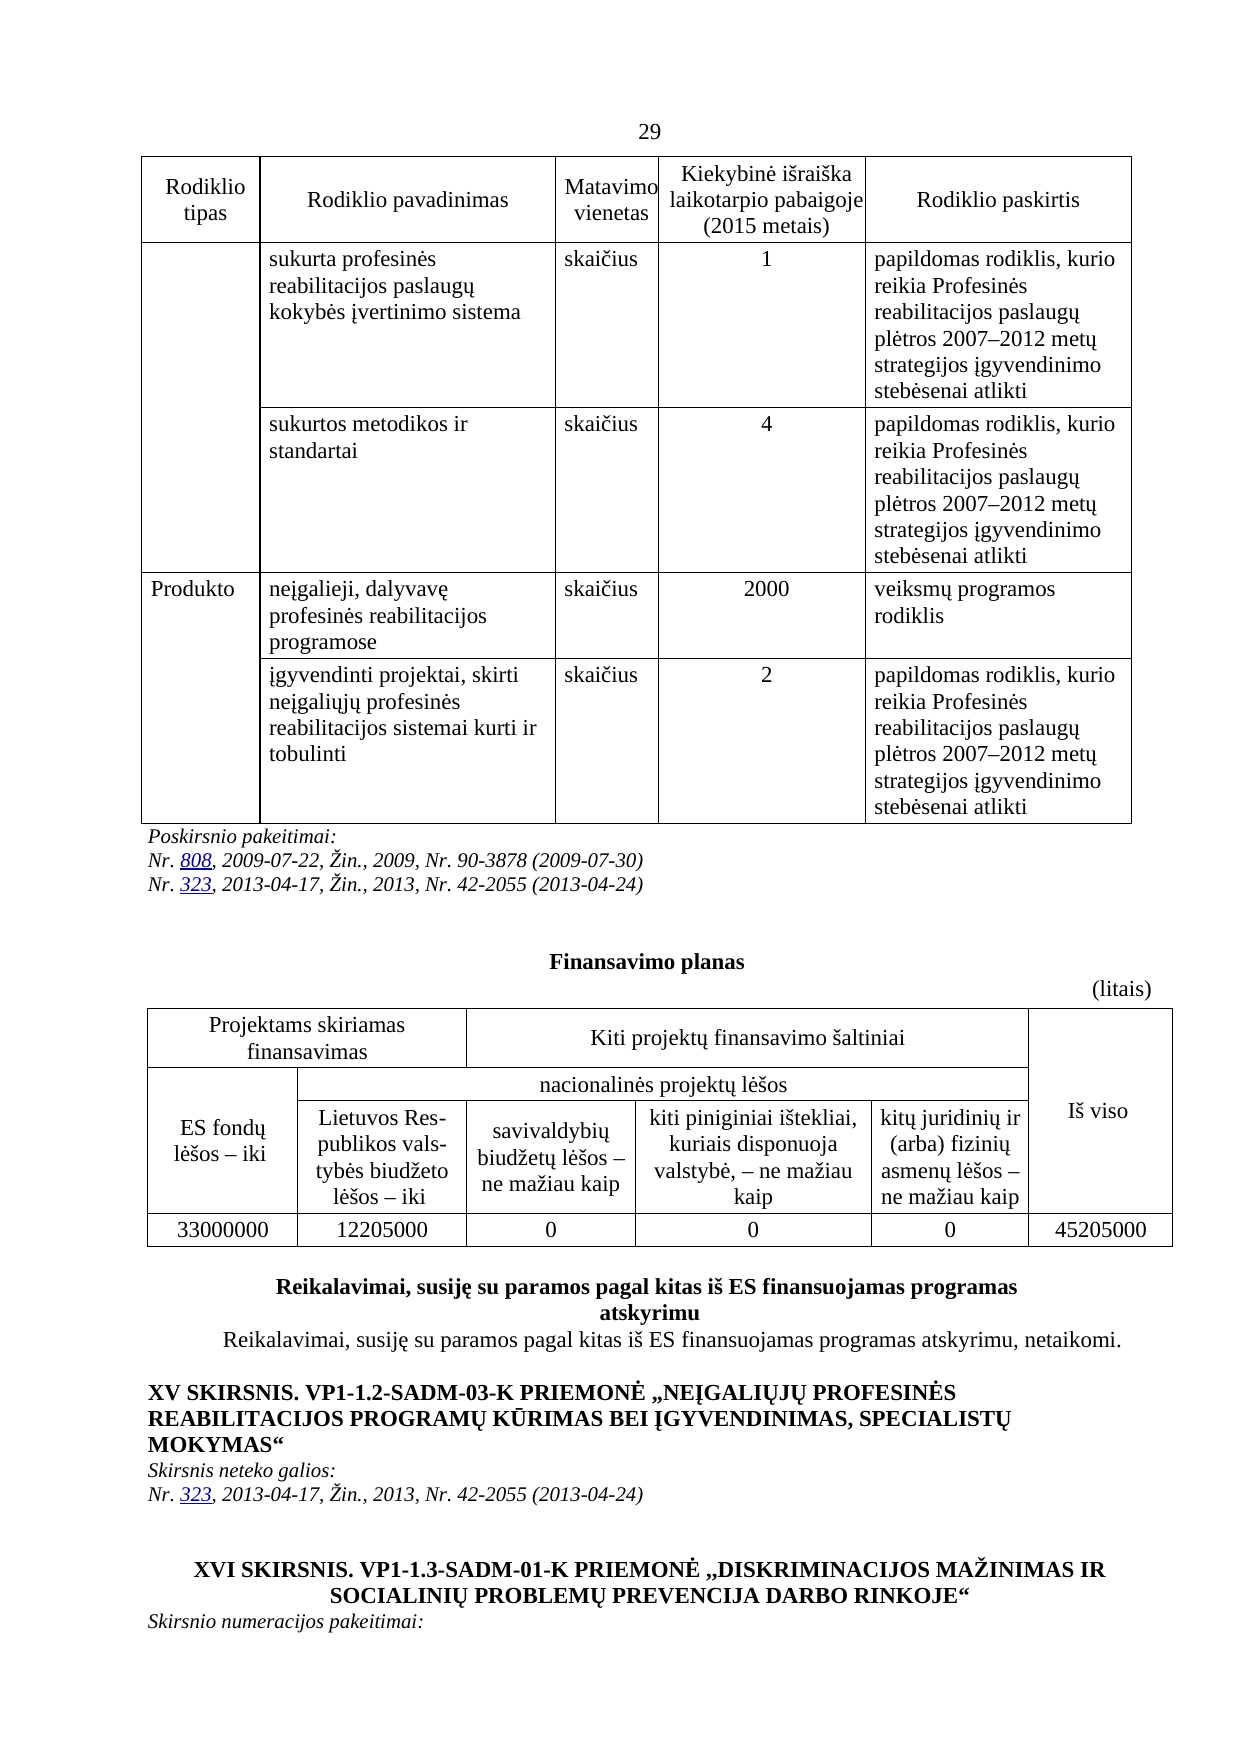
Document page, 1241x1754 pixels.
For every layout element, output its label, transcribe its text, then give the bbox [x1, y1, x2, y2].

table_cell veiksmų programos rodiklis [866, 573, 1131, 657]
text Nr. 323, 2013-04-17, Žin., 2013, Nr. 42-2055 (2013-04-24) [148, 872, 1152, 896]
table_header Projektams skiriamas finansavimas [148, 1009, 466, 1067]
table_cell papildomas rodiklis, kurio reikia Profesinės reabilitacijos paslaugų plėtros 2007–2012 metų strategijos įgyvendinimo stebėsenai atlikti [866, 243, 1131, 407]
table_cell ES fondų lėšos – iki [148, 1068, 297, 1212]
table_cell Produkto [142, 573, 259, 822]
table_header Kiti projektų finansavimo šaltiniai [467, 1009, 1028, 1067]
table_cell Lietuvos Res­publikos vals­tybės biudžeto lėšos – iki [298, 1101, 466, 1212]
text Nr. 323, 2013-04-17, Žin., 2013, Nr. 42-2055 (2013-04-24) [148, 1482, 1152, 1506]
table_cell skaičius [556, 659, 658, 822]
text Nr. 808, 2009-07-22, Žin., 2009, Nr. 90-3878 (2009-07-30) [148, 848, 1152, 872]
table_cell skaičius [556, 573, 658, 657]
text Skirsnio numeracijos pakeitimai: [148, 1609, 1152, 1633]
table_header Matavimo vienetas [556, 157, 658, 242]
text Finansavimo planas [148, 948, 1152, 975]
text Reikalavimai, susiję su paramos pagal kitas iš ES finansuojamas programas atskyrimu, netaikomi. [148, 1326, 1152, 1352]
table_cell kiti piniginiai ištekliai, kuriais disponuoja valstybė, – ne mažiau kaip [636, 1101, 871, 1212]
table_header Kiekybinė išraiška laikotarpio pabaigoje (2015 metais) [659, 157, 865, 242]
table_cell [142, 407, 259, 572]
table_header Iš viso [1029, 1009, 1172, 1212]
table_cell papildomas rodiklis, kurio reikia Profesinės reabilitacijos paslaugų plėtros 2007–2012 metų strategijos įgyvendinimo stebėsenai atlikti [866, 408, 1131, 572]
table_cell 2000 [659, 573, 865, 657]
table_header Rodiklio tipas [142, 157, 259, 242]
table_cell 1 [659, 243, 865, 407]
table_cell sukurta profesinės reabilitacijos paslaugų kokybės įvertinimo sistema [261, 243, 555, 407]
table_cell nacionalinės projektų lėšos [298, 1068, 1028, 1100]
table_cell 12205000 [298, 1214, 466, 1246]
subtitle XVI SKIRSNIS. VP1-1.3-SADM-01-K PRIEMONĖ ,,DISKRIMINACIJOS MAŽINIMAS IR SOCIALINIŲ PROBLEMŲ PREVENCIJA DARBO RINKOJE“ [148, 1556, 1152, 1609]
table_cell skaičius [556, 408, 658, 572]
table_cell 0 [636, 1214, 871, 1246]
table_header Rodiklio pavadinimas [261, 157, 555, 242]
table_cell 0 [872, 1214, 1028, 1246]
table_cell [142, 243, 259, 407]
table_cell neįgalieji, dalyvavę profesinės reabilitacijos programose [261, 573, 555, 657]
table_cell 2 [659, 659, 865, 822]
table_cell kitų juridinių ir (arba) fizinių asmenų lėšos – ne mažiau kaip [872, 1101, 1028, 1212]
table_cell sukurtos metodikos ir standartai [261, 408, 555, 572]
table_cell papildomas rodiklis, kurio reikia Profesinės reabilitacijos paslaugų plėtros 2007–2012 metų strategijos įgyvendinimo stebėsenai atlikti [866, 659, 1131, 822]
table_cell skaičius [556, 243, 658, 407]
table_cell 4 [659, 408, 865, 572]
text Skirsnis neteko galios: [148, 1458, 1152, 1482]
table_cell 0 [467, 1214, 635, 1246]
table_cell 33000000 [148, 1214, 297, 1246]
subtitle XV SKIRSNIS. VP1-1.2-SADM-03-K PRIEMONĖ „NEĮGALIŲJŲ PROFESINĖS REABILITACIJOS PROGRAMŲ KŪRIMAS BEI ĮGYVENDINIMAS, SPECIALISTŲ MOKYMAS“ [148, 1378, 1152, 1458]
table_cell savivaldybių biudžetų lėšos – ne mažiau kaip [467, 1101, 635, 1212]
text Reikalavimai, susiję su paramos pagal kitas iš ES finansuojamas programas atskyrimu [148, 1273, 1152, 1326]
table_header Rodiklio paskirtis [866, 157, 1131, 242]
table_cell 45205000 [1029, 1214, 1172, 1246]
table_cell įgyvendinti projektai, skirti neįgaliųjų profesinės reabilitacijos sistemai kurti ir tobulinti [261, 659, 555, 822]
text Poskirsnio pakeitimai: [148, 823, 1152, 848]
text (litais) [148, 975, 1152, 1001]
